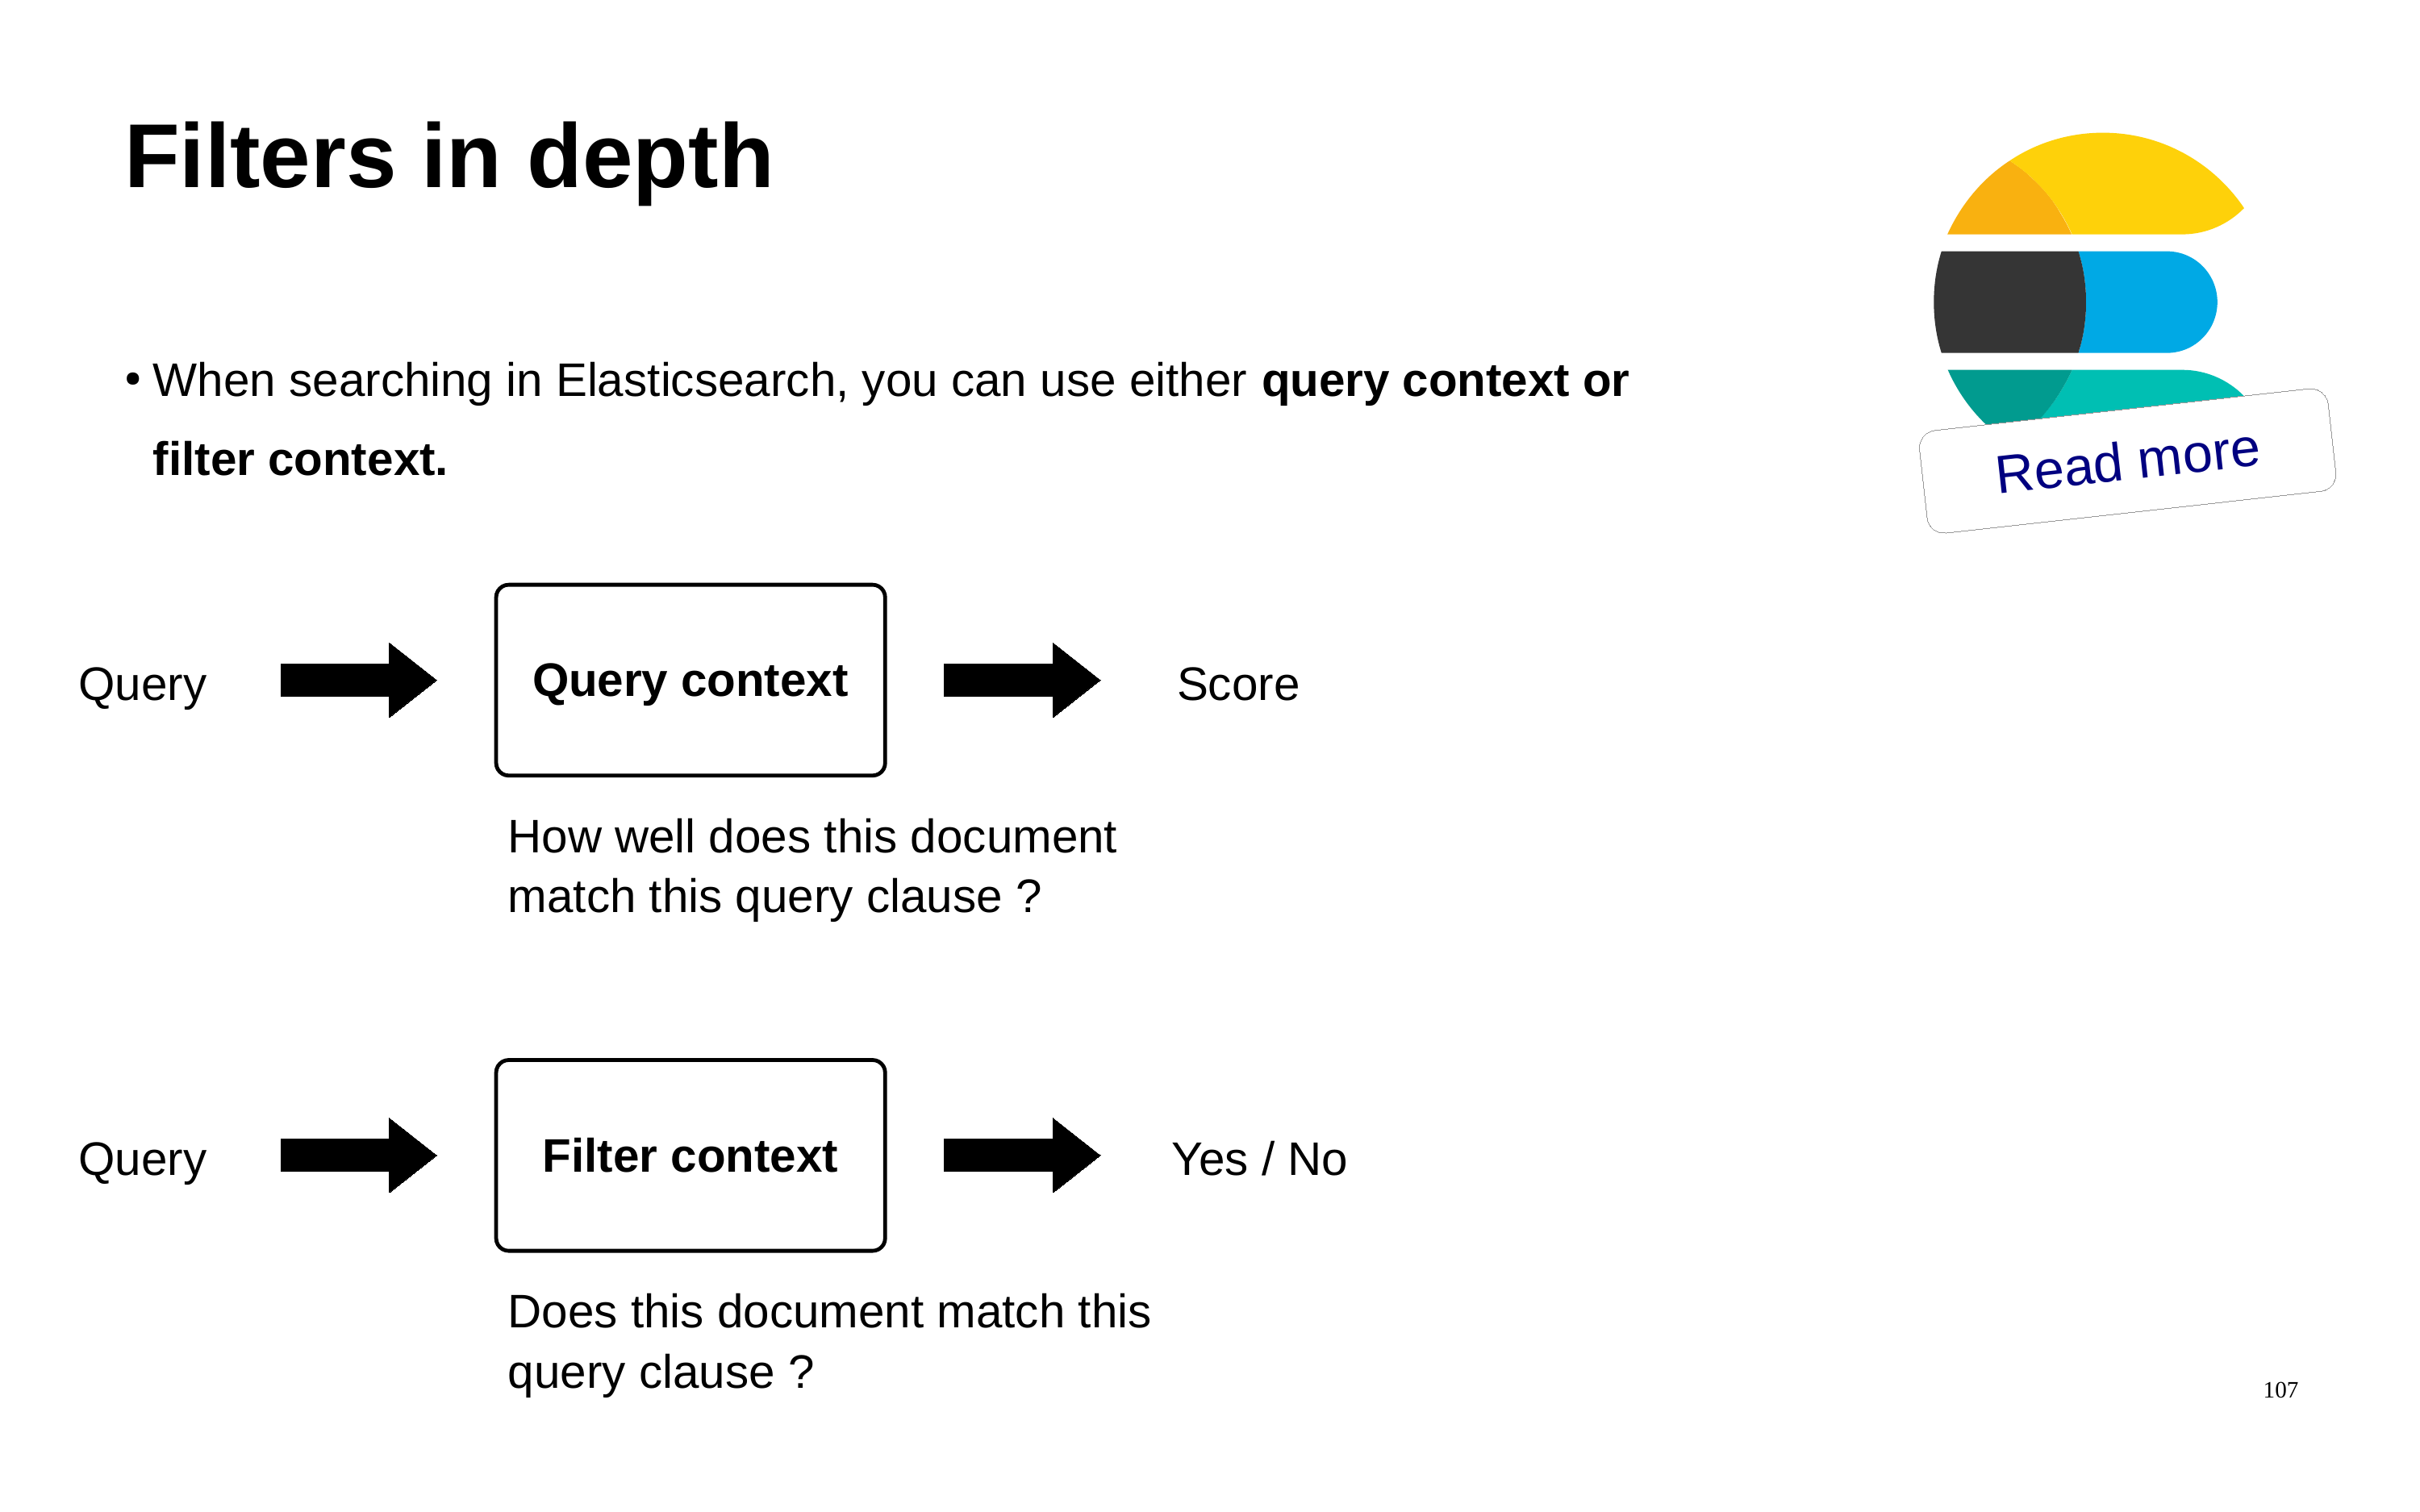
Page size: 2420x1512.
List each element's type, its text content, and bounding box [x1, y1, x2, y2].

text_box [944, 1118, 1101, 1193]
text_box Does this document match this query clause ? [496, 1241, 1170, 1435]
text_box Yes / No [1159, 1119, 1399, 1192]
text_box [281, 643, 437, 718]
text_box Query [64, 644, 222, 717]
text_box [281, 1118, 437, 1193]
text_box When searching in Elasticsearch, you can use either query context or filter context. [112, 322, 1715, 541]
text_box Query context [496, 585, 886, 765]
text_box Read more [1919, 389, 2336, 534]
text_box Filters in depth [112, 61, 1641, 251]
text_box How well does this document match this query clause ? [496, 765, 1170, 959]
text_box Filter context [496, 1060, 886, 1241]
picture [1890, 111, 2290, 498]
text_box Query [64, 1119, 222, 1192]
text_box Score [1159, 644, 1317, 717]
text_box [944, 643, 1101, 718]
